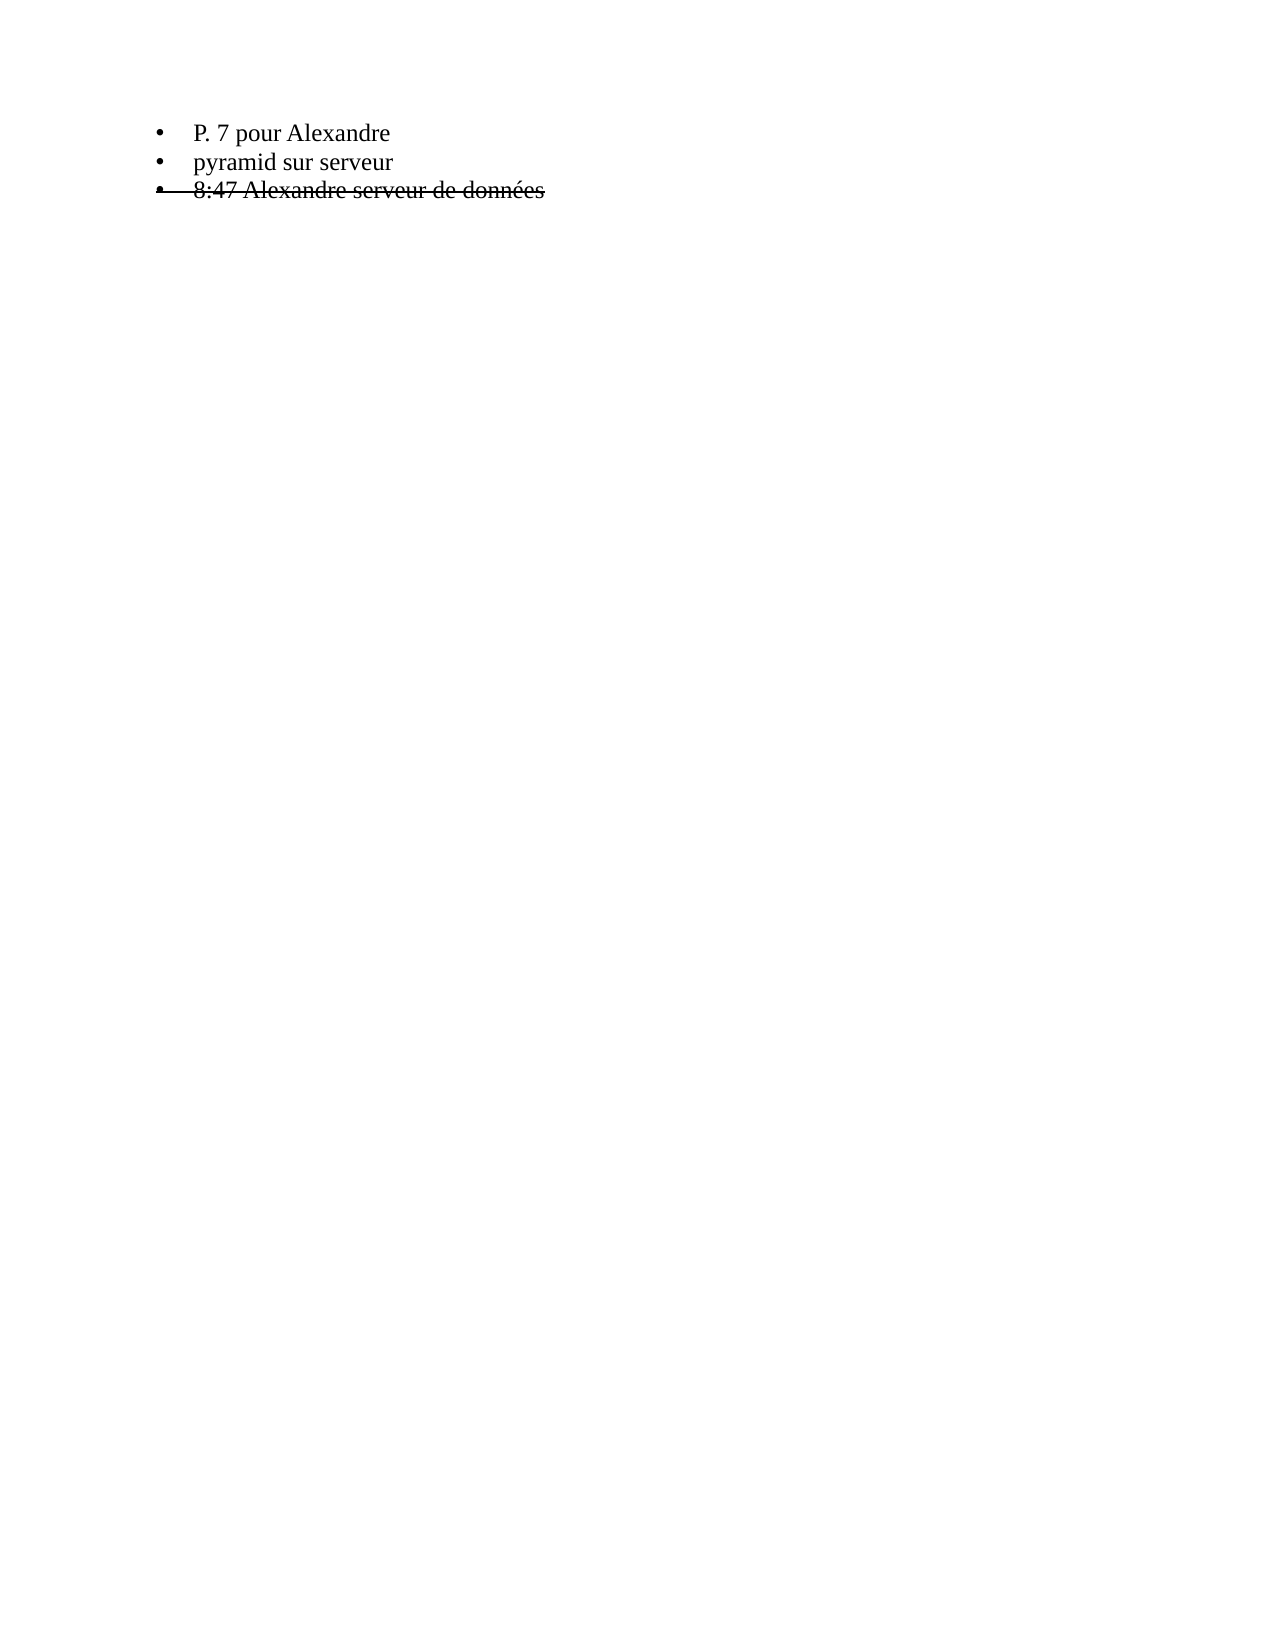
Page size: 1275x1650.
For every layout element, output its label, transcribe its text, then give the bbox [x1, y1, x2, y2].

list 8:47 Alexandre serveur de données [156, 176, 1157, 204]
list pyramid sur serveur [156, 147, 1157, 176]
list P. 7 pour Alexandre [156, 118, 1157, 147]
